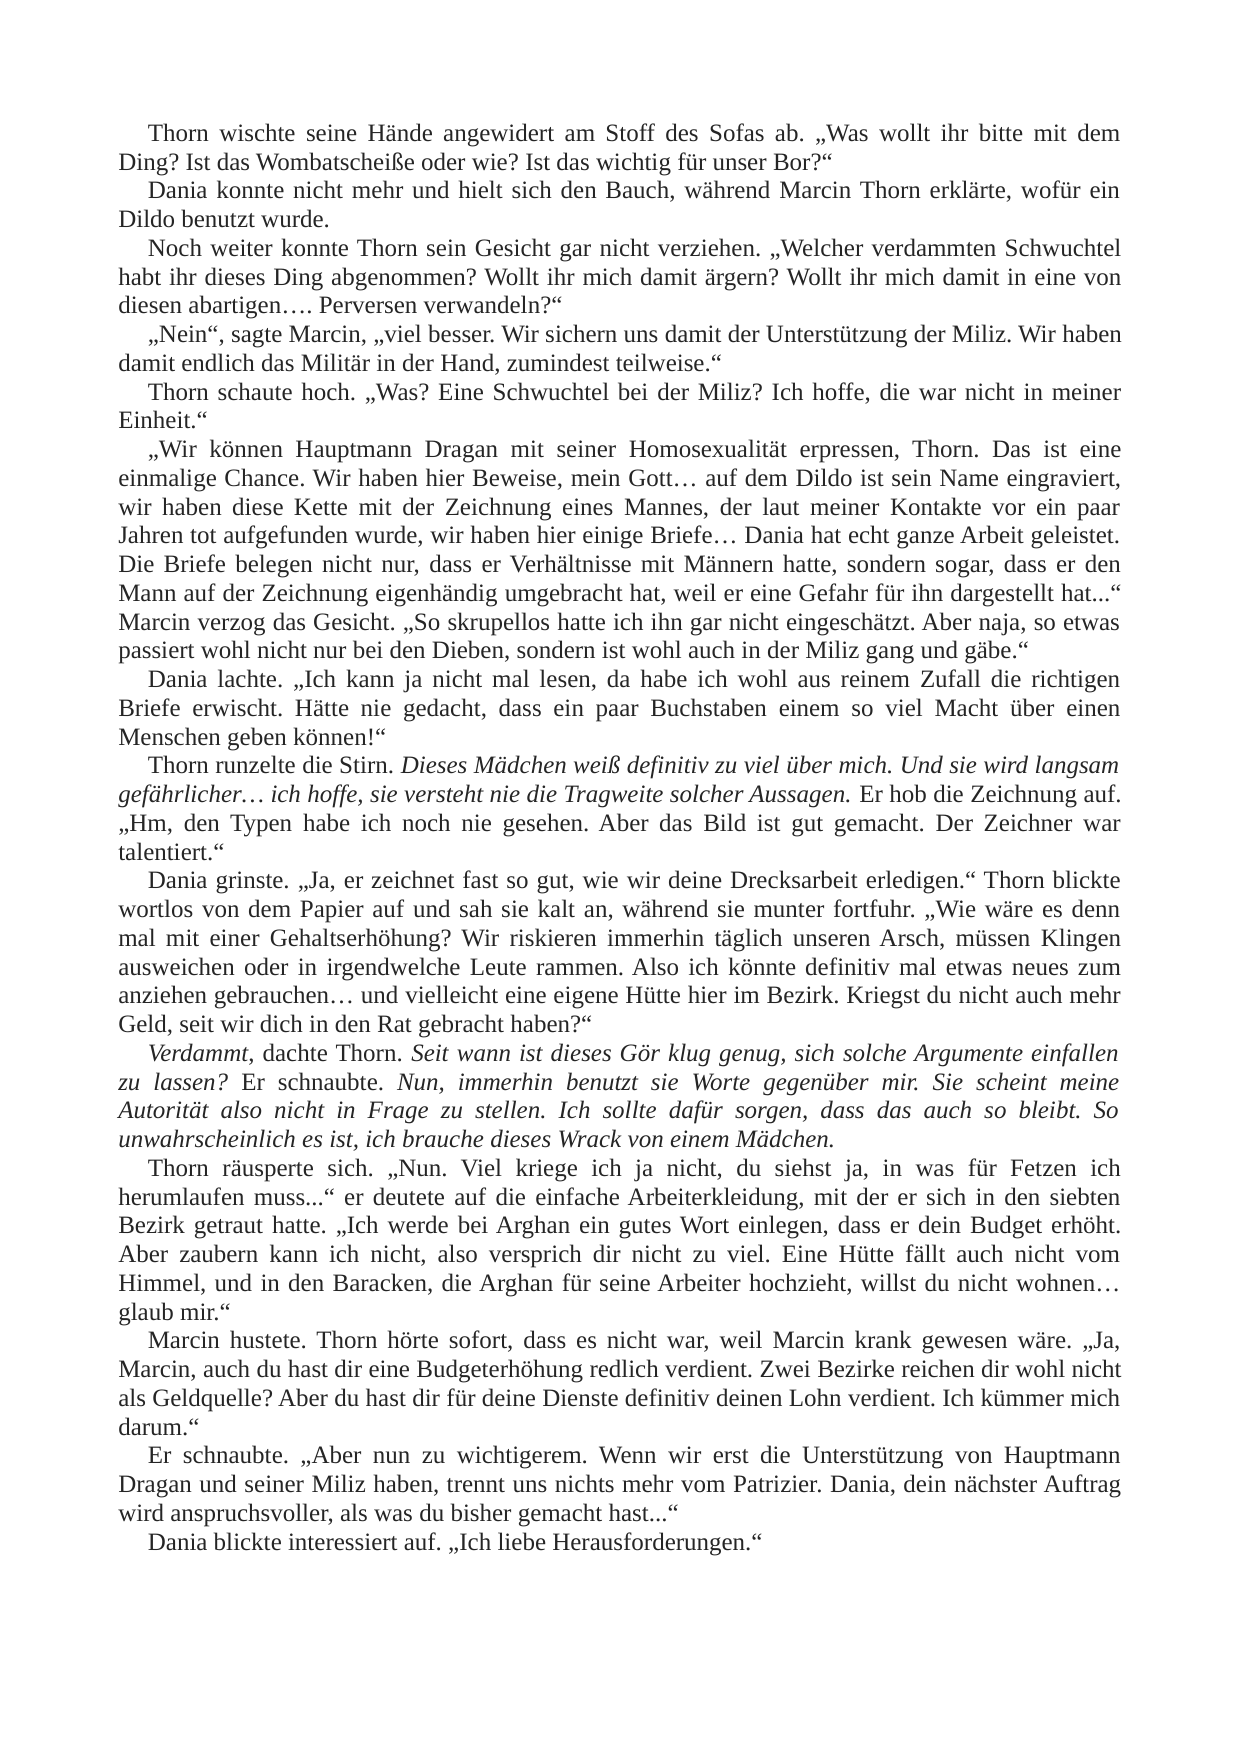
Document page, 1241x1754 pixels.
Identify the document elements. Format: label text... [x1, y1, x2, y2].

text Thorn wischte seine Hände angewidert am Stoff des Sofas ab. „Was wollt ihr bitte mit dem Ding? Ist das Wombatscheiße oder wie? Ist das wichtig für unser Bor?“ [118, 118, 1122, 176]
text Noch weiter konnte Thorn sein Gesicht gar nicht verziehen. „Welcher verdammten Schwuchtel habt ihr dieses Ding abgenommen? Wollt ihr mich damit ärgern? Wollt ihr mich damit in eine von diesen abartigen…. Perversen verwandeln?“ [118, 233, 1122, 319]
text Marcin hustete. Thorn hörte sofort, dass es nicht war, weil Marcin krank gewesen wäre. „Ja, Marcin, auch du hast dir eine Budgeterhöhung redlich verdient. Zwei Bezirke reichen dir wohl nicht als Geldquelle? Aber du hast dir für deine Dienste definitiv deinen Lohn verdient. Ich kümmer mich darum.“ [118, 1326, 1122, 1441]
text Dania konnte nicht mehr und hielt sich den Bauch, während Marcin Thorn erklärte, wofür ein Dildo benutzt wurde. [118, 176, 1122, 233]
text Er schnaubte. „Aber nun zu wichtigerem. Wenn wir erst die Unterstützung von Hauptmann Dragan und seiner Miliz haben, trennt uns nichts mehr vom Patrizier. Dania, dein nächster Auftrag wird anspruchsvoller, als was du bisher gemacht hast...“ [118, 1441, 1122, 1527]
text Dania blickte interessiert auf. „Ich liebe Herausforderungen.“ [118, 1527, 1122, 1556]
text Thorn räusperte sich. „Nun. Viel kriege ich ja nicht, du siehst ja, in was für Fetzen ich herumlaufen muss...“ er deutete auf die einfache Arbeiterkleidung, mit der er sich in den siebten Bezirk getraut hatte. „Ich werde bei Arghan ein gutes Wort einlegen, dass er dein Budget erhöht. Aber zaubern kann ich nicht, also versprich dir nicht zu viel. Eine Hütte fällt auch nicht vom Himmel, und in den Baracken, die Arghan für seine Arbeiter hochzieht, willst du nicht wohnen… glaub mir.“ [118, 1153, 1122, 1326]
text Thorn runzelte die Stirn. Dieses Mädchen weiß definitiv zu viel über mich. Und sie wird langsam gefährlicher… ich hoffe, sie versteht nie die Tragweite solcher Aussagen. Er hob die Zeichnung auf. „Hm, den Typen habe ich noch nie gesehen. Aber das Bild ist gut gemacht. Der Zeichner war talentiert.“ [118, 751, 1122, 866]
text „Nein“, sagte Marcin, „viel besser. Wir sichern uns damit der Unterstützung der Miliz. Wir haben damit endlich das Militär in der Hand, zumindest teilweise.“ [118, 319, 1122, 377]
text „Wir können Hauptmann Dragan mit seiner Homosexualität erpressen, Thorn. Das ist eine einmalige Chance. Wir haben hier Beweise, mein Gott… auf dem Dildo ist sein Name eingraviert, wir haben diese Kette mit der Zeichnung eines Mannes, der laut meiner Kontakte vor ein paar Jahren tot aufgefunden wurde, wir haben hier einige Briefe… Dania hat echt ganze Arbeit geleistet. Die Briefe belegen nicht nur, dass er Verhältnisse mit Männern hatte, sondern sogar, dass er den Mann auf der Zeichnung eigenhändig umgebracht hat, weil er eine Gefahr für ihn dargestellt hat...“ Marcin verzog das Gesicht. „So skrupellos hatte ich ihn gar nicht eingeschätzt. Aber naja, so etwas passiert wohl nicht nur bei den Dieben, sondern ist wohl auch in der Miliz gang und gäbe.“ [118, 434, 1122, 664]
text Verdammt, dachte Thorn. Seit wann ist dieses Gör klug genug, sich solche Argumente einfallen zu lassen? Er schnaubte. Nun, immerhin benutzt sie Worte gegenüber mir. Sie scheint meine Autorität also nicht in Frage zu stellen. Ich sollte dafür sorgen, dass das auch so bleibt. So unwahrscheinlich es ist, ich brauche dieses Wrack von einem Mädchen. [118, 1038, 1122, 1153]
text Dania grinste. „Ja, er zeichnet fast so gut, wie wir deine Drecksarbeit erledigen.“ Thorn blickte wortlos von dem Papier auf und sah sie kalt an, während sie munter fortfuhr. „Wie wäre es denn mal mit einer Gehaltserhöhung? Wir riskieren immerhin täglich unseren Arsch, müssen Klingen ausweichen oder in irgendwelche Leute rammen. Also ich könnte definitiv mal etwas neues zum anziehen gebrauchen… und vielleicht eine eigene Hütte hier im Bezirk. Kriegst du nicht auch mehr Geld, seit wir dich in den Rat gebracht haben?“ [118, 866, 1122, 1038]
text Thorn schaute hoch. „Was? Eine Schwuchtel bei der Miliz? Ich hoffe, die war nicht in meiner Einheit.“ [118, 377, 1122, 434]
text Dania lachte. „Ich kann ja nicht mal lesen, da habe ich wohl aus reinem Zufall die richtigen Briefe erwischt. Hätte nie gedacht, dass ein paar Buchstaben einem so viel Macht über einen Menschen geben können!“ [118, 664, 1122, 751]
